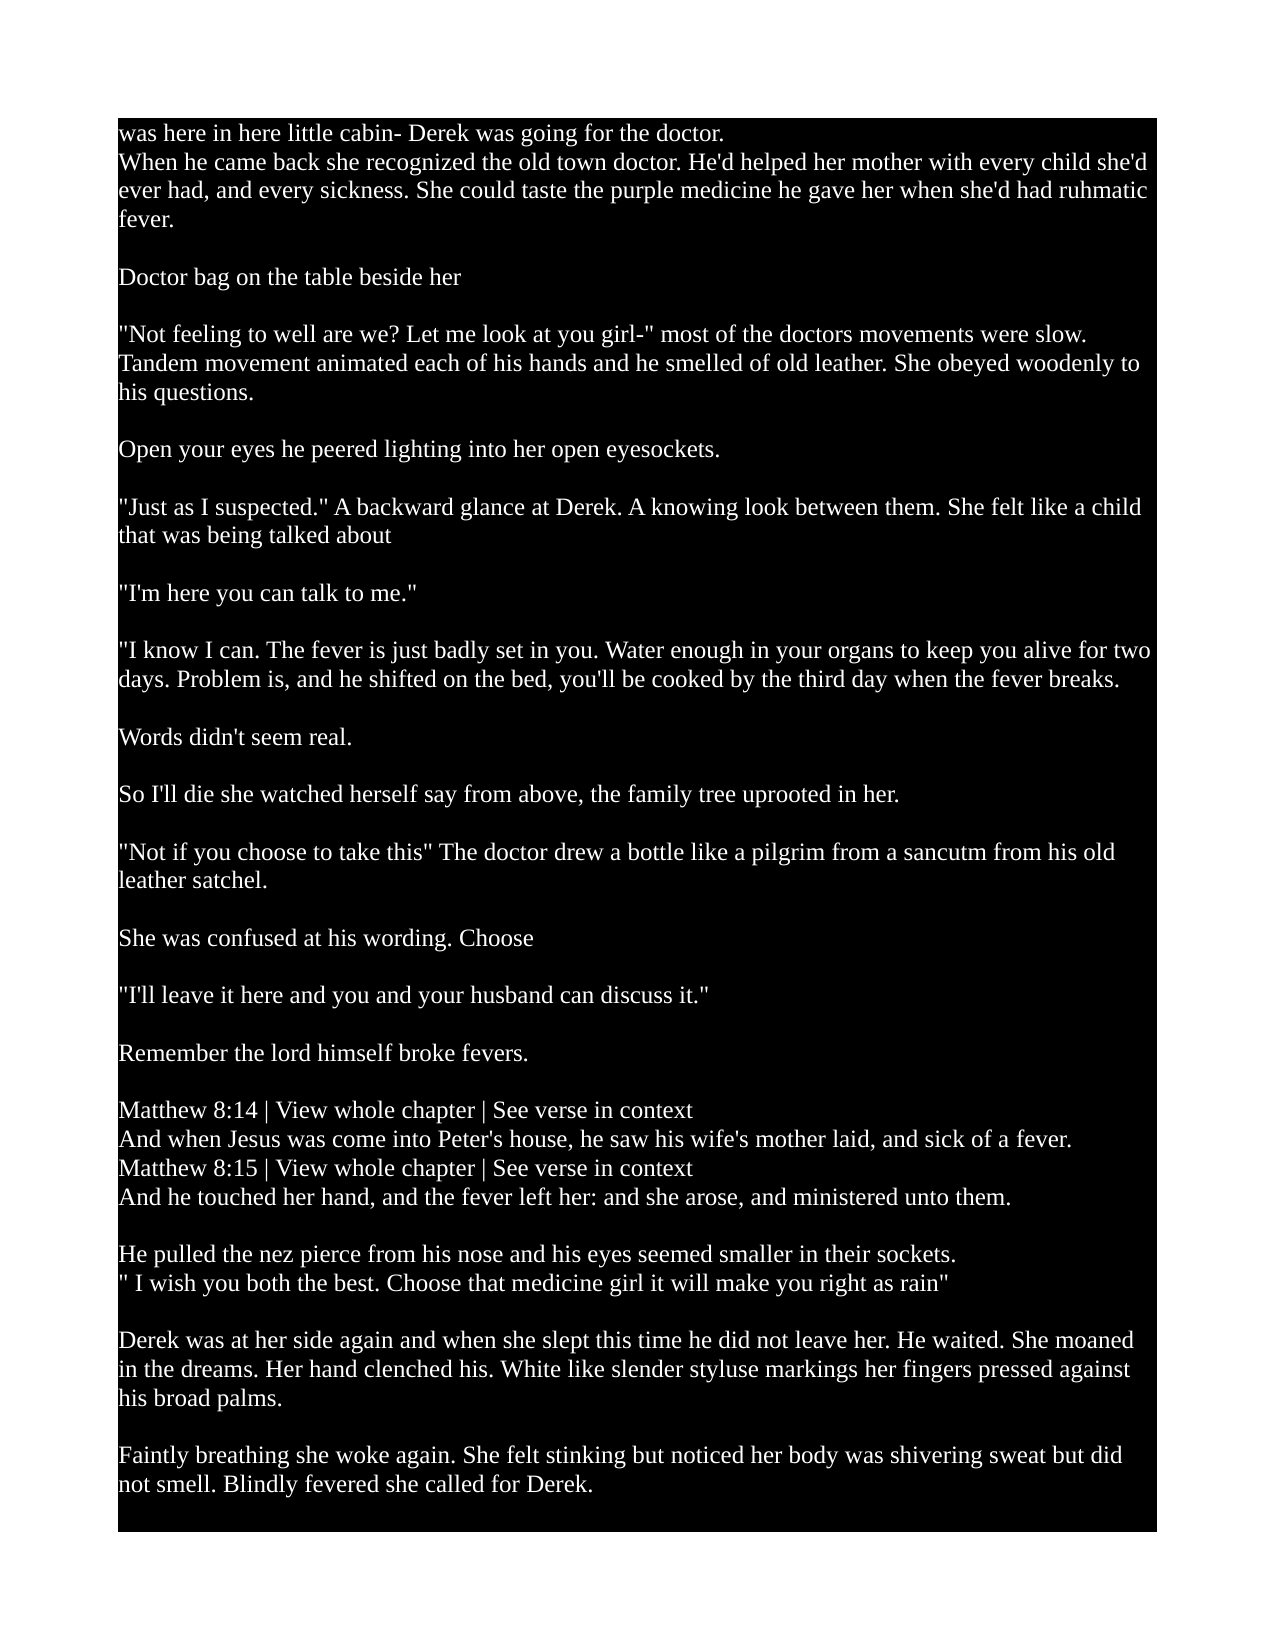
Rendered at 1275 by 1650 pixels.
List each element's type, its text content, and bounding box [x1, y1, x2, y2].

text Matthew 8:15 | View whole chapter | See verse in context [118, 1153, 1157, 1182]
text And he touched her hand, and the fever left her: and she arose, and ministered unto them. [118, 1182, 1157, 1211]
text "I'll leave it here and you and your husband can discuss it." Remember the lord himself broke fevers. Matthew 8:14 | View whole chapter | See verse in context [118, 981, 1157, 1124]
text Words didn't seem real. So I'll die she watched herself say from above, the family tree uprooted in her. "Not if you choose to take this" The doctor drew a bottle like a pilgrim from a sancutm from his old leather satchel. She was confused at his wording. Choose [118, 722, 1157, 952]
text "I'm here you can talk to me." [118, 578, 1157, 607]
text " I wish you both the best. Choose that medicine girl it will make you right as rain" Derek was at her side again and when she slept this time he did not leave her. He waited. She moaned in the dreams. Her hand clenched his. White like slender styluse markings her fingers pressed against his broad palms. [118, 1268, 1157, 1412]
text was here in here little cabin- Derek was going for the doctor. [118, 118, 1157, 147]
text And when Jesus was come into Peter's house, he saw his wife's mother laid, and sick of a fever. [118, 1124, 1157, 1153]
text When he came back she recognized the old town doctor. He'd helped her mother with every child she'd ever had, and every sickness. She could taste the purple medicine he gave her when she'd had ruhmatic fever. [118, 147, 1157, 233]
text He pulled the nez pierce from his nose and his eyes seemed smaller in their sockets. [118, 1239, 1157, 1268]
text "Just as I suspected." A backward glance at Derek. A knowing look between them. She felt like a child that was being talked about [118, 492, 1157, 549]
text Open your eyes he peered lighting into her open eyesockets. [118, 434, 1157, 463]
text Faintly breathing she woke again. She felt stinking but noticed her body was shivering sweat but did not smell. Blindly fevered she called for Derek. [118, 1441, 1157, 1498]
text "Not feeling to well are we? Let me look at you girl-" most of the doctors movements were slow. Tandem movement animated each of his hands and he smelled of old leather. She obeyed woodenly to his questions. [118, 319, 1157, 406]
text "I know I can. The fever is just badly set in you. Water enough in your organs to keep you alive for two days. Problem is, and he shifted on the bed, you'll be cooked by the third day when the fever breaks. [118, 636, 1157, 693]
text Doctor bag on the table beside her [118, 262, 1157, 291]
